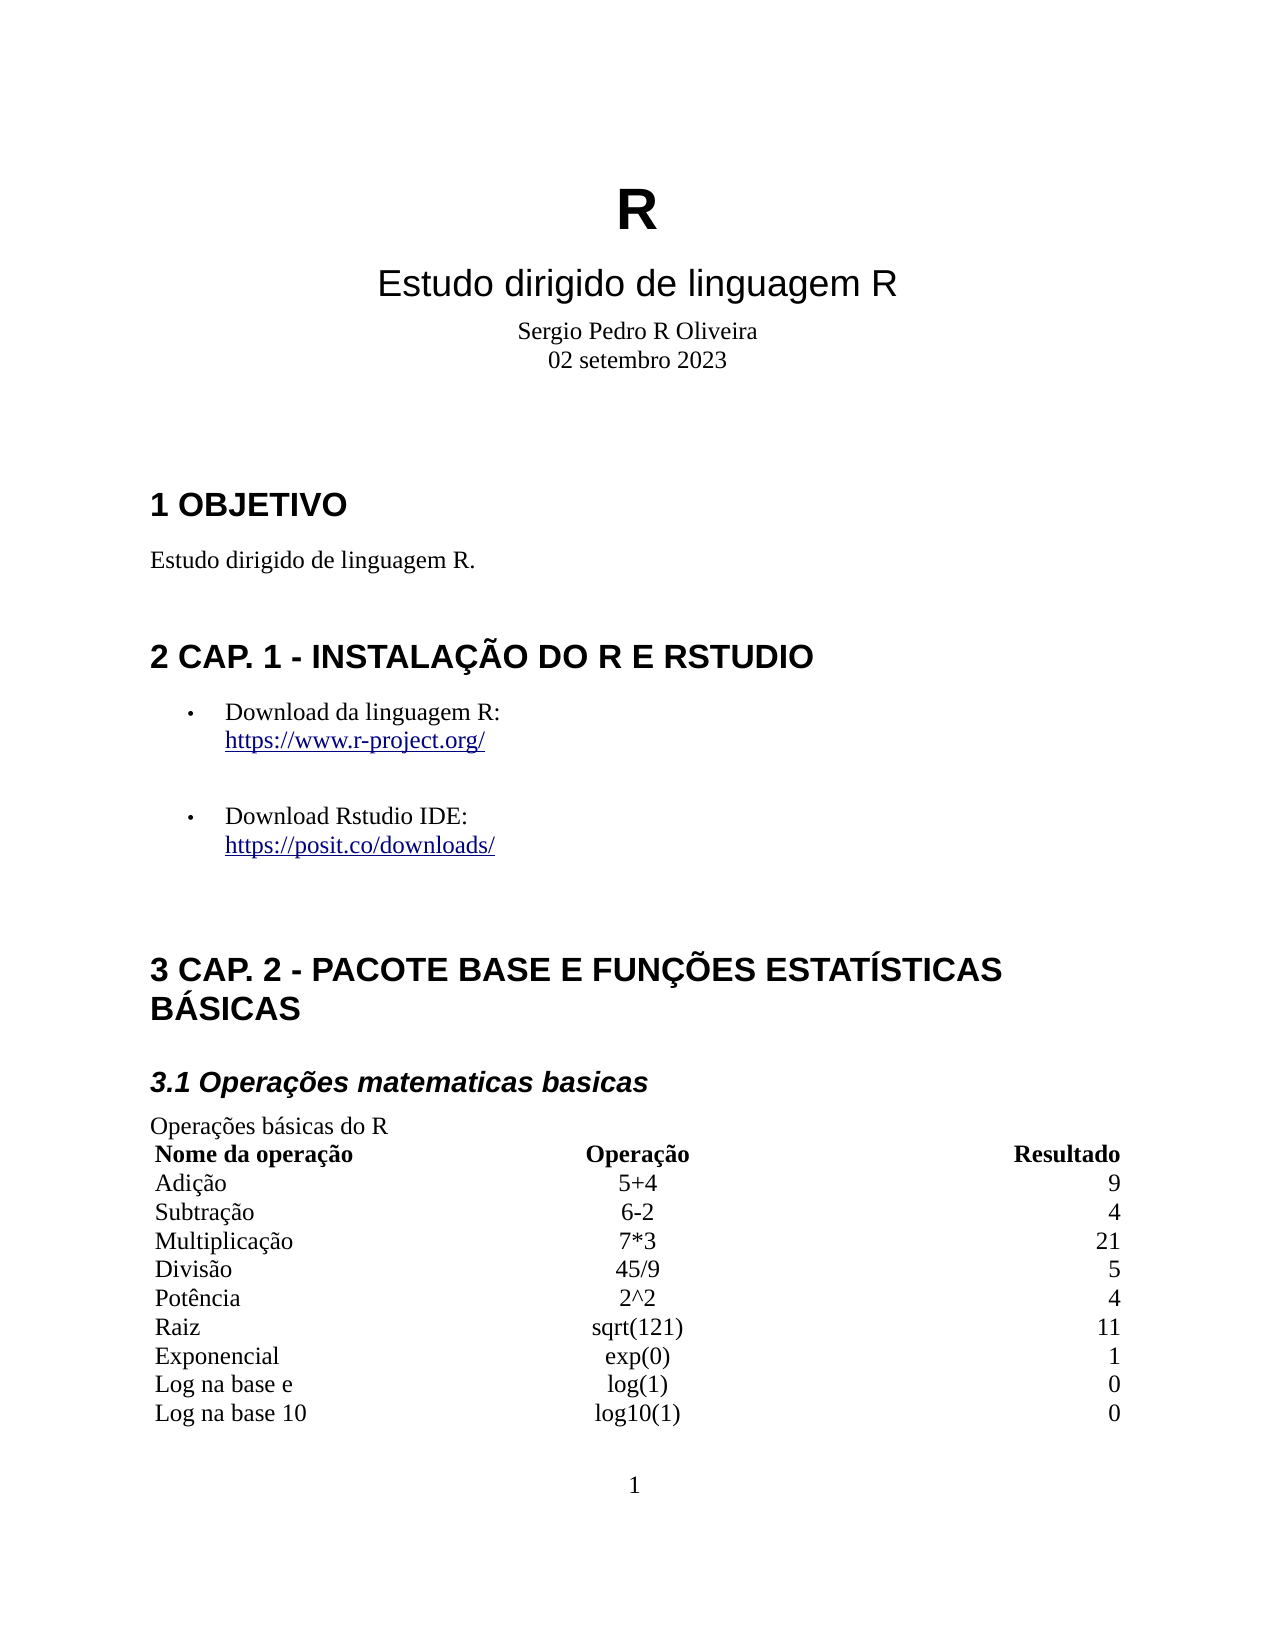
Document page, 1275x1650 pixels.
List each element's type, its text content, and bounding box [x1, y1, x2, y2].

list Download da linguagem R: https://www.r-project.org/ [187, 697, 1125, 783]
subtitle 1 OBJETIVO [150, 485, 1125, 524]
table_cell 7*3 [475, 1226, 800, 1254]
table_header Nome da operação [150, 1140, 475, 1168]
table_cell Adição [150, 1168, 475, 1197]
table_cell 45/9 [475, 1255, 800, 1283]
table_cell 4 [800, 1283, 1125, 1312]
text Operações básicas do R [150, 1111, 1125, 1139]
table_cell 1 [800, 1341, 1125, 1369]
subtitle 3 CAP. 2 - PACOTE BASE E FUNÇÕES ESTATÍSTICAS BÁSICAS [150, 950, 1125, 1027]
table_cell exp(0) [475, 1341, 800, 1369]
table_cell Divisão [150, 1255, 475, 1283]
text 02 setembro 2023 [150, 345, 1125, 374]
list Download Rstudio IDE: https://posit.co/downloads/ [187, 801, 1125, 887]
table_cell 5 [800, 1255, 1125, 1283]
table_cell Raiz [150, 1312, 475, 1341]
subtitle 2 CAP. 1 - INSTALAÇÃO DO R E RSTUDIO [150, 637, 1125, 675]
text Sergio Pedro R Oliveira [150, 316, 1125, 345]
title R [150, 175, 1125, 242]
table_header Resultado [800, 1140, 1125, 1168]
table_cell 4 [800, 1197, 1125, 1226]
table_header Operação [475, 1140, 800, 1168]
table_cell 11 [800, 1312, 1125, 1341]
table_cell 0 [800, 1370, 1125, 1398]
subtitle 3.1 Operações matematicas basicas [150, 1065, 1125, 1098]
table_cell 21 [800, 1226, 1125, 1254]
table_cell Potência [150, 1283, 475, 1312]
table_cell 2^2 [475, 1283, 800, 1312]
table_cell log10(1) [475, 1398, 800, 1427]
table_cell log(1) [475, 1370, 800, 1398]
table_cell 9 [800, 1168, 1125, 1197]
table_cell Subtração [150, 1197, 475, 1226]
subtitle Estudo dirigido de linguagem R [150, 261, 1125, 304]
table_cell sqrt(121) [475, 1312, 800, 1341]
table_cell 6-2 [475, 1197, 800, 1226]
table_cell 5+4 [475, 1168, 800, 1197]
table_cell 0 [800, 1398, 1125, 1427]
table_cell Exponencial [150, 1341, 475, 1369]
table_cell Multiplicação [150, 1226, 475, 1254]
table_cell Log na base e [150, 1370, 475, 1398]
text Estudo dirigido de linguagem R. [150, 545, 1125, 603]
table_cell Log na base 10 [150, 1398, 475, 1427]
